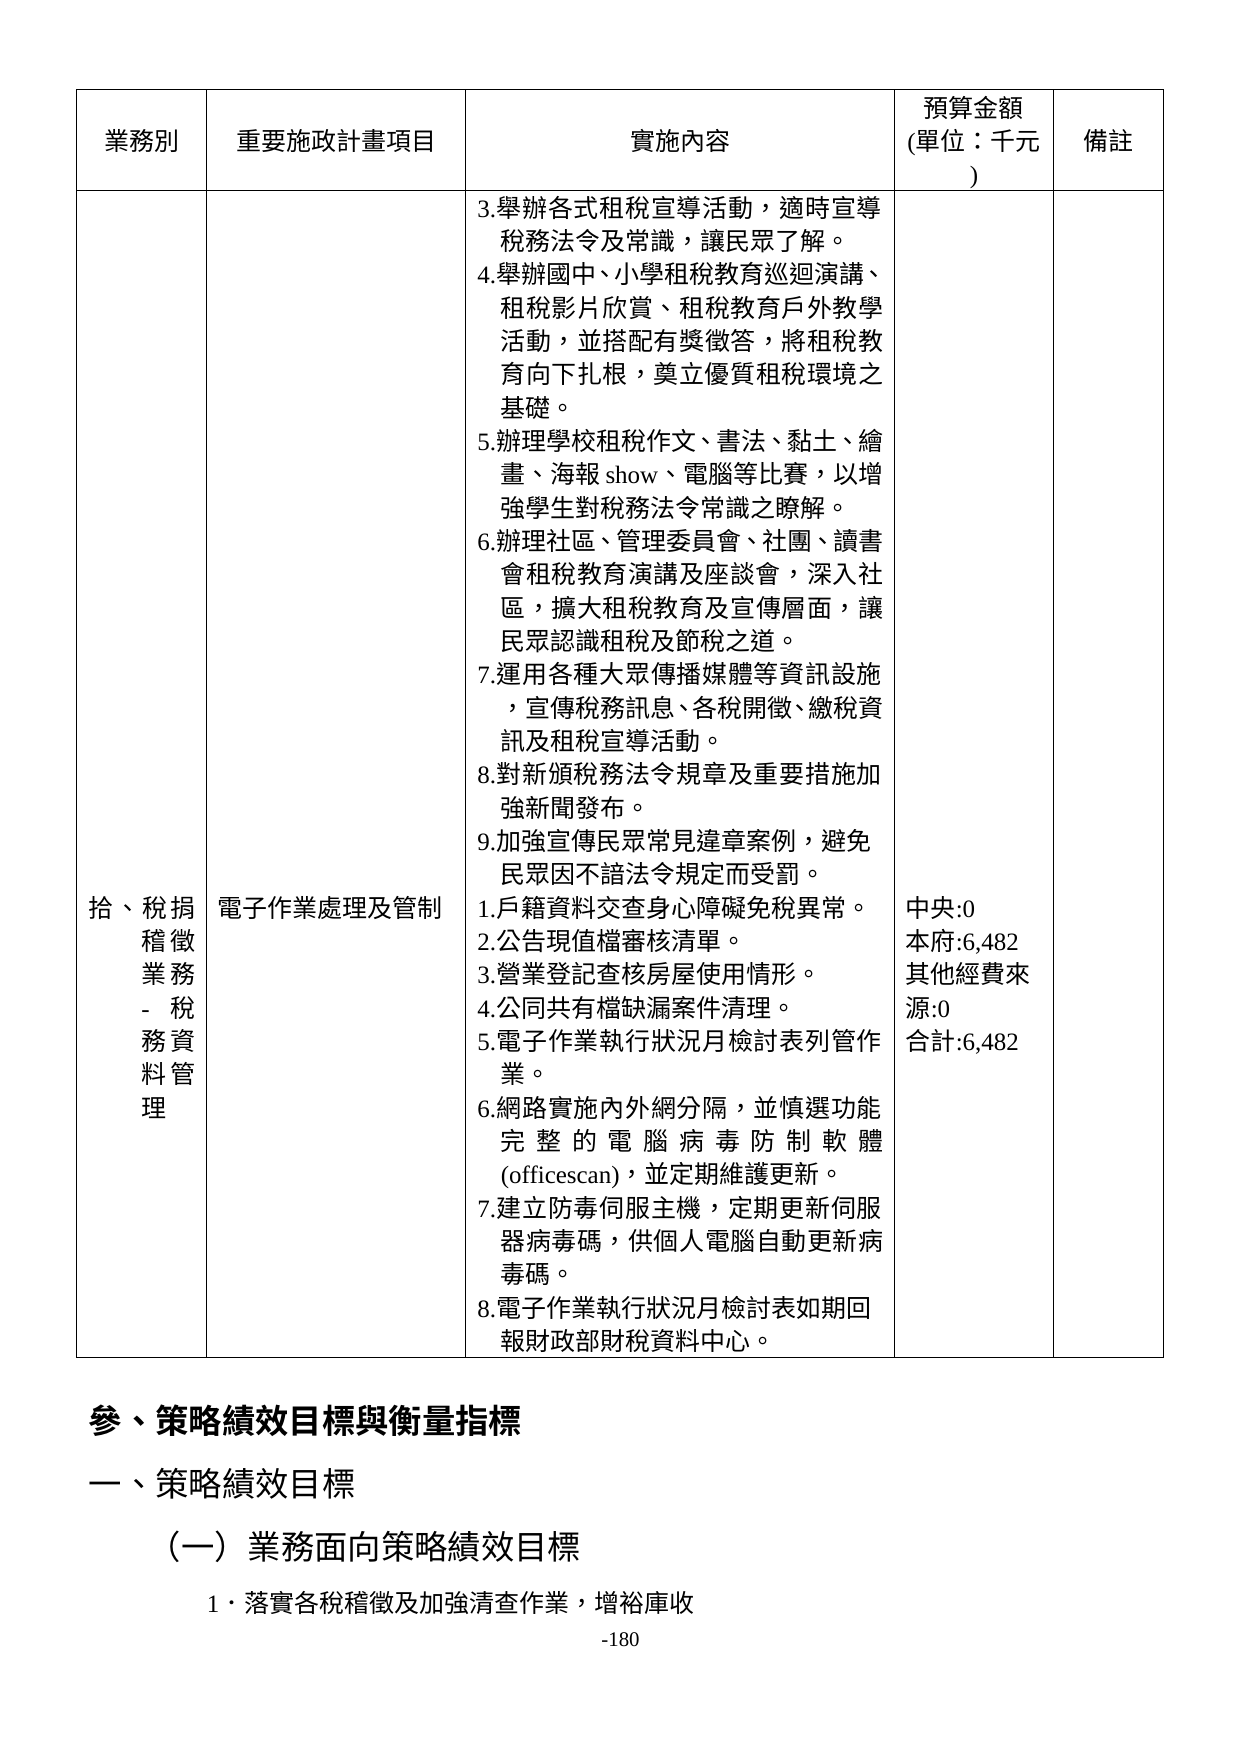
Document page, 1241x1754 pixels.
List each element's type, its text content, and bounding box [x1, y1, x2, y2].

text 參、策略績效目標與衡量指標 [88, 1395, 1152, 1443]
table_cell 電子作業處理及管制 [207, 890, 465, 1357]
table_cell [895, 191, 1053, 890]
text 一、策略績效目標 [88, 1458, 1152, 1506]
table_header 業務別 [77, 90, 206, 190]
table_header 重要施政計畫項目 [207, 90, 465, 190]
table_header 預算金額 (單位：千元) [895, 90, 1053, 190]
table_cell [1054, 890, 1163, 1357]
table_header 備註 [1054, 90, 1163, 190]
table_cell [77, 191, 206, 890]
table_cell 1.戶籍資料交查身心障礙免稅異常。 2.公告現值檔審核清單。 3.營業登記查核房屋使用情形。 4.公同共有檔缺漏案件清理。 5.電子作業執行狀況月檢討表列管作業。 6.網路實施內外網分隔，並慎選功能完整的電腦病毒防制軟體(officescan)，並定期維護更新。 7.建立防毒伺服主機，定期更新伺服器病毒碼，供個人電腦自動更新病毒碼。 8.電子作業執行狀況月檢討表如期回報財政部財稅資料中心。 [466, 890, 894, 1357]
table_header 實施內容 [466, 90, 894, 190]
table_cell [1054, 191, 1163, 890]
table_cell 3.舉辦各式租稅宣導活動，適時宣導稅務法令及常識，讓民眾了解。 4.舉辦國中、小學租稅教育巡迴演講、租稅影片欣賞、租稅教育戶外教學活動，並搭配有獎徵答，將租稅教育向下扎根，奠立優質租稅環境之基礎。 5.辦理學校租稅作文、書法、黏土、繪畫、海報show、電腦等比賽，以增強學生對稅務法令常識之瞭解。 6.辦理社區、管理委員會、社團、讀書會租稅教育演講及座談會，深入社區，擴大租稅教育及宣傳層面，讓民眾認識租稅及節稅之道。 7.運用各種大眾傳播媒體等資訊設施，宣傳稅務訊息、各稅開徵、繳稅資訊及租稅宣導活動。 8.對新頒稅務法令規章及重要措施加強新聞發布。 9.加強宣傳民眾常見違章案例，避免民眾因不諳法令規定而受罰。 [466, 191, 894, 890]
list 落實各稅稽徵及加強清查作業，增裕庫收 [207, 1583, 1152, 1619]
table_cell 拾、稅捐稽徵業務-稅務資料管理 [77, 890, 206, 1357]
text （一）業務面向策略績效目標 [148, 1521, 1152, 1569]
table_cell 中央:0 本府:6,482 其他經費來源:0 合計:6,482 [895, 890, 1053, 1357]
table_cell [207, 191, 465, 890]
